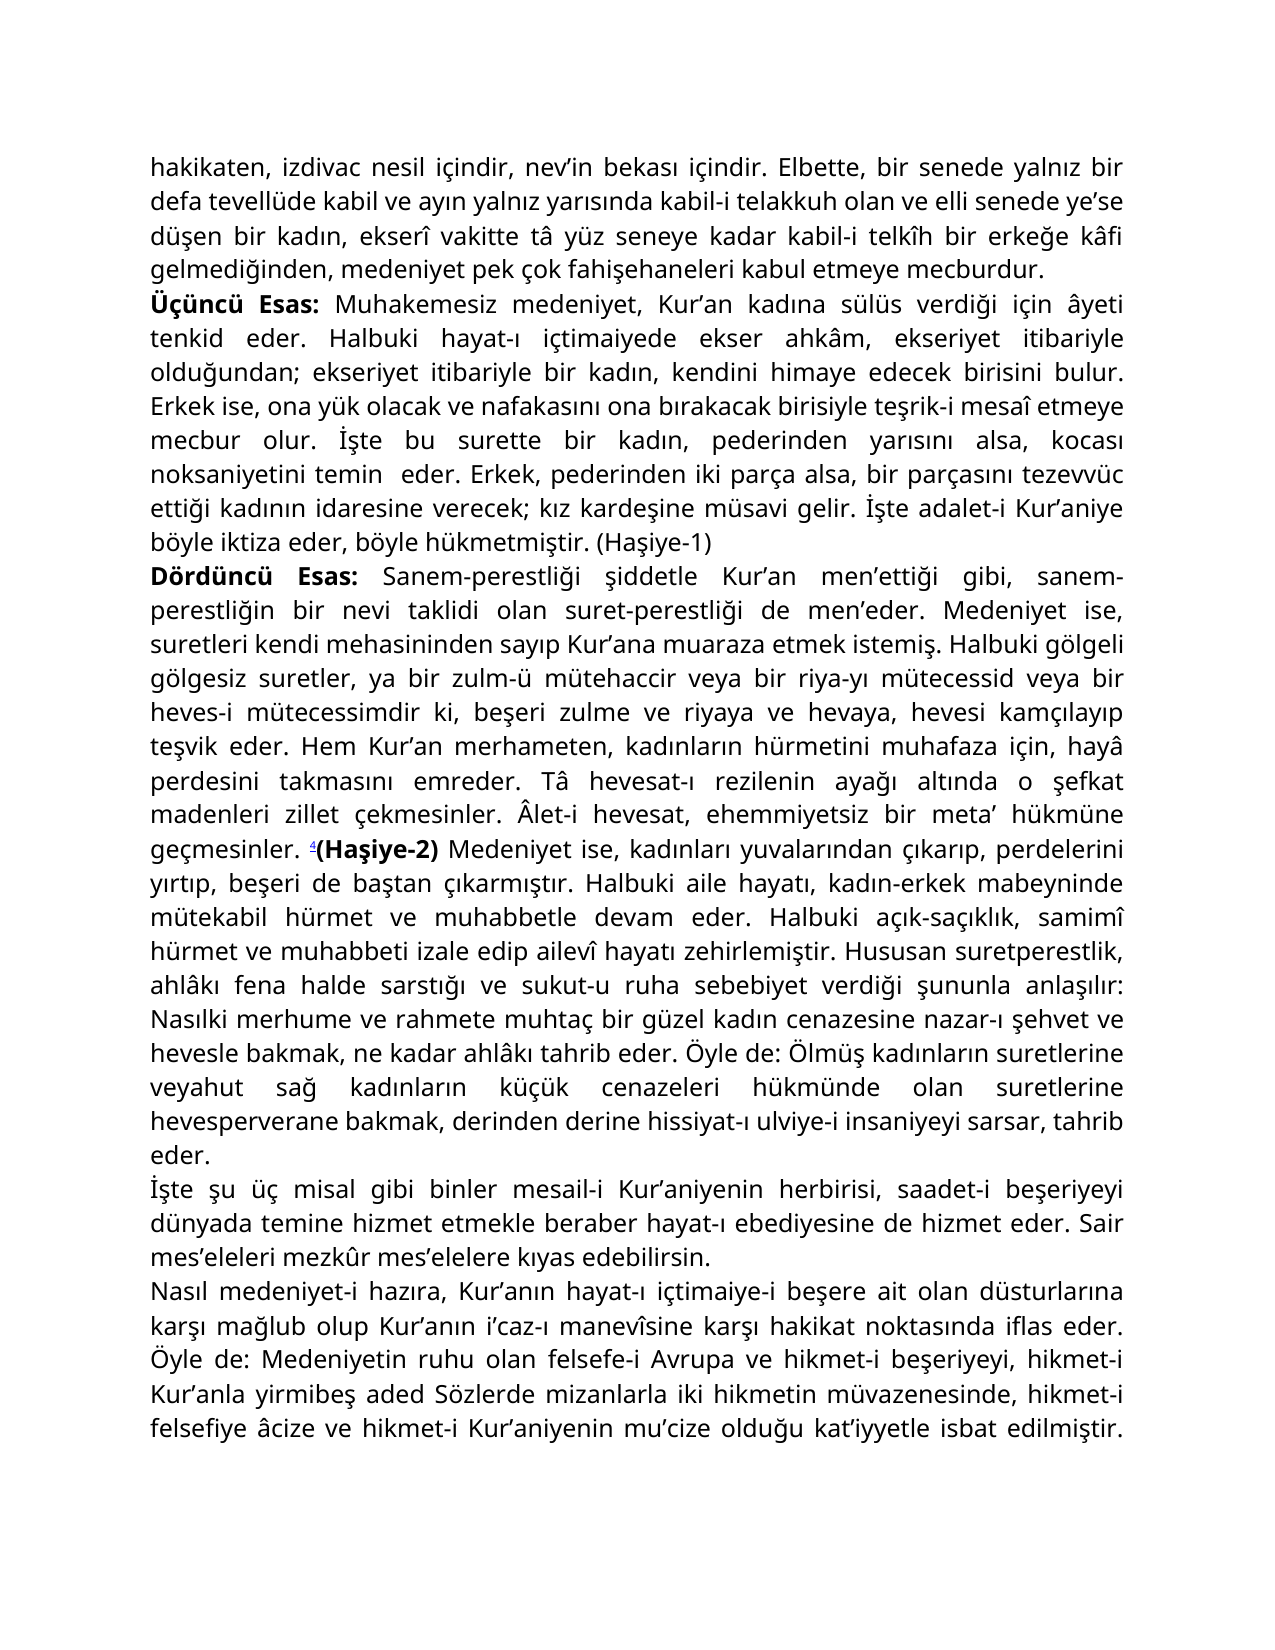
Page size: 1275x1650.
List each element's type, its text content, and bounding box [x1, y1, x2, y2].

text Dördüncü Esas: Sanem-perestliği şiddetle Kur’an men’ettiği gibi, sanem-perestliğin bir nevi taklidi olan suret-perestliği de men’eder. Medeniyet ise, suretleri kendi mehasininden sayıp Kur’ana muaraza etmek istemiş. Halbuki gölgeli gölgesiz suretler, ya bir zulm-ü mütehaccir veya bir riya-yı mütecessid veya bir heves-i mütecessimdir ki, beşeri zulme ve riyaya ve hevaya, hevesi kamçılayıp teşvik eder. Hem Kur’an merhameten, kadınların hürmetini muhafaza için, hayâ perdesini takmasını emreder. Tâ hevesat-ı rezilenin ayağı altında o şefkat madenleri zillet çekmesinler. Âlet-i hevesat, ehemmiyetsiz bir meta’ hükmüne geçmesinler. 4(Haşiye-2) Medeniyet ise, kadınları yuvalarından çıkarıp, perdelerini yırtıp, beşeri de baştan çıkarmıştır. Halbuki aile hayatı, kadın-erkek mabeyninde mütekabil hürmet ve muhabbetle devam eder. Halbuki açık-saçıklık, samimî hürmet ve muhabbeti izale edip ailevî hayatı zehirlemiştir. Hususan suretperestlik, ahlâkı fena halde sarstığı ve sukut-u ruha sebebiyet verdiği şununla anlaşılır: Nasılki merhume ve rahmete muhtaç bir güzel kadın cenazesine nazar-ı şehvet ve hevesle bakmak, ne kadar ahlâkı tahrib eder. Öyle de: Ölmüş kadınların suretlerine veyahut sağ kadınların küçük cenazeleri hükmünde olan suretlerine hevesperverane bakmak, derinden derine hissiyat-ı ulviye-i insaniyeyi sarsar, tahrib eder. [150, 559, 1125, 1172]
text Üçüncü Esas: Muhakemesiz medeniyet, Kur’an kadına sülüs verdiği için âyeti tenkid eder. Halbuki hayat-ı içtimaiyede ekser ahkâm, ekseriyet itibariyle olduğundan; ekseriyet itibariyle bir kadın, kendini himaye edecek birisini bulur. Erkek ise, ona yük olacak ve nafakasını ona bırakacak birisiyle teşrik-i mesaî etmeye mecbur olur. İşte bu surette bir kadın, pederinden yarısını alsa, kocası noksaniyetini temin eder. Erkek, pederinden iki parça alsa, bir parçasını tezevvüc ettiği kadının idaresine verecek; kız kardeşine müsavi gelir. İşte adalet-i Kur’aniye böyle iktiza eder, böyle hükmetmiştir. (Haşiye-1) [150, 286, 1125, 559]
text Nasıl medeniyet-i hazıra, Kur’anın hayat-ı içtimaiye-i beşere ait olan düsturlarına karşı mağlub olup Kur’anın i’caz-ı manevîsine karşı hakikat noktasında iflas eder. Öyle de: Medeniyetin ruhu olan felsefe-i Avrupa ve hikmet-i beşeriyeyi, hikmet-i Kur’anla yirmibeş aded Sözlerde mizanlarla iki hikmetin müvazenesinde, hikmet-i felsefiye âcize ve hikmet-i Kur’aniyenin mu’cize olduğu kat’iyyetle isbat edilmiştir. [150, 1274, 1125, 1444]
text İşte şu üç misal gibi binler mesail-i Kur’aniyenin herbirisi, saadet-i beşeriyeyi dünyada temine hizmet etmekle beraber hayat-ı ebediyesine de hizmet eder. Sair mes’eleleri mezkûr mes’elelere kıyas edebilirsin. [150, 1172, 1125, 1274]
text hakikaten, izdivac nesil içindir, nev’in bekası içindir. Elbette, bir senede yalnız bir defa tevellüde kabil ve ayın yalnız yarısında kabil-i telakkuh olan ve elli senede ye’se düşen bir kadın, ekserî vakitte tâ yüz seneye kadar kabil-i telkîh bir erkeğe kâfi gelmediğinden, medeniyet pek çok fahişehaneleri kabul etmeye mecburdur. [150, 150, 1125, 286]
